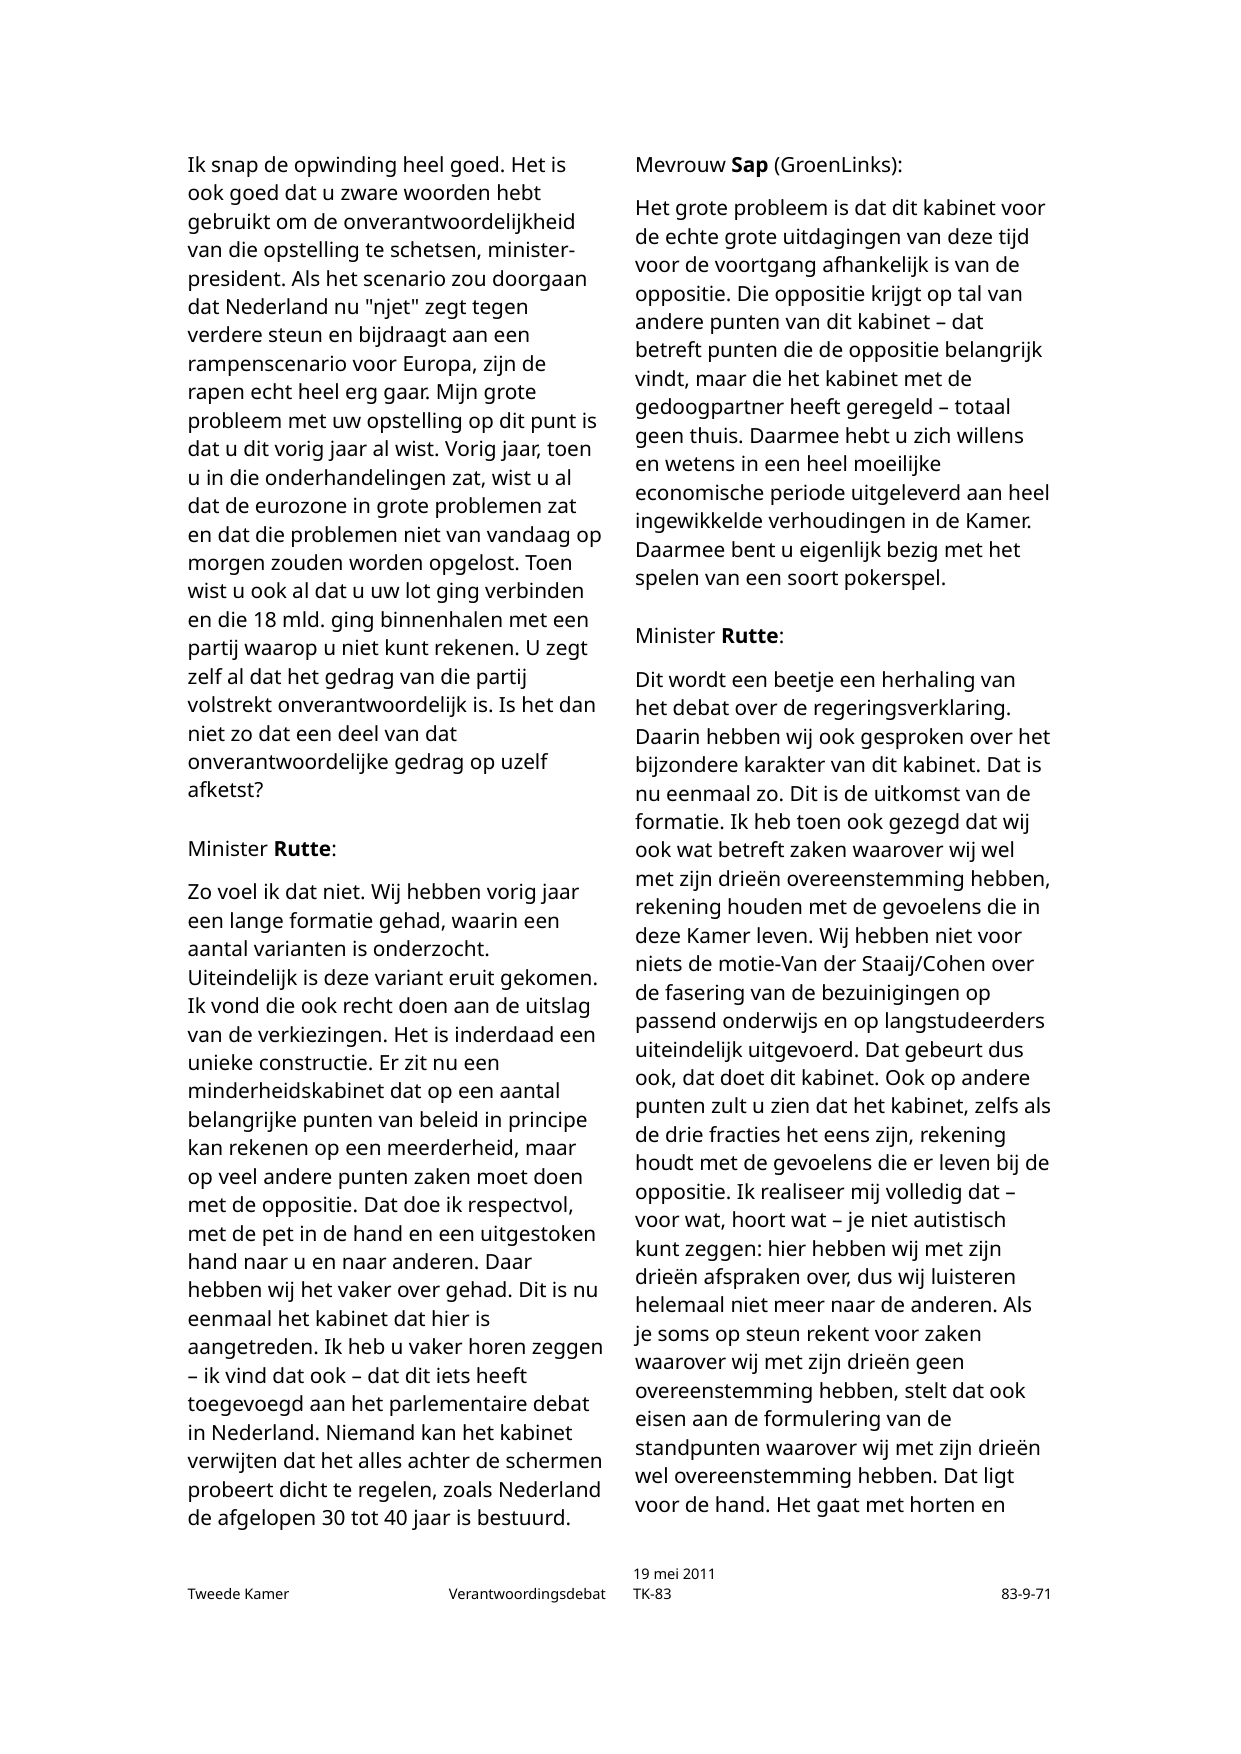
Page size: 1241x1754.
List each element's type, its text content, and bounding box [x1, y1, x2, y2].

text Ik snap de opwinding heel goed. Het is ook goed dat u zware woorden hebt gebruikt om de onverantwoordelijkheid van die opstelling te schetsen, minister-president. Als het scenario zou doorgaan dat Nederland nu "njet" zegt tegen verdere steun en bijdraagt aan een rampenscenario voor Europa, zijn de rapen echt heel erg gaar. Mijn grote probleem met uw opstelling op dit punt is dat u dit vorig jaar al wist. Vorig jaar, toen u in die onderhandelingen zat, wist u al dat de eurozone in grote problemen zat en dat die problemen niet van vandaag op morgen zouden worden opgelost. Toen wist u ook al dat u uw lot ging verbinden en die 18 mld. ging binnenhalen met een partij waarop u niet kunt rekenen. U zegt zelf al dat het gedrag van die partij volstrekt onverantwoordelijk is. Is het dan niet zo dat een deel van dat onverantwoordelijke gedrag op uzelf afketst? [187, 150, 605, 804]
text Mevrouw Sap (GroenLinks): [635, 150, 1053, 178]
text Minister Rutte: [635, 622, 1053, 650]
text Het grote probleem is dat dit kabinet voor de echte grote uitdagingen van deze tijd voor de voortgang afhankelijk is van de oppositie. Die oppositie krijgt op tal van andere punten van dit kabinet – dat betreft punten die de oppositie belangrijk vindt, maar die het kabinet met de gedoogpartner heeft geregeld – totaal geen thuis. Daarmee hebt u zich willens en wetens in een heel moeilijke economische periode uitgeleverd aan heel ingewikkelde verhoudingen in de Kamer. Daarmee bent u eigenlijk bezig met het spelen van een soort pokerspel. [635, 193, 1053, 592]
text Zo voel ik dat niet. Wij hebben vorig jaar een lange formatie gehad, waarin een aantal varianten is onderzocht. Uiteindelijk is deze variant eruit gekomen. Ik vond die ook recht doen aan de uitslag van de verkiezingen. Het is inderdaad een unieke constructie. Er zit nu een minderheidskabinet dat op een aantal belangrijke punten van beleid in principe kan rekenen op een meerderheid, maar op veel andere punten zaken moet doen met de oppositie. Dat doe ik respectvol, met de pet in de hand en een uitgestoken hand naar u en naar anderen. Daar hebben wij het vaker over gehad. Dit is nu eenmaal het kabinet dat hier is aangetreden. Ik heb u vaker horen zeggen – ik vind dat ook – dat dit iets heeft toegevoegd aan het parlementaire debat in Nederland. Niemand kan het kabinet verwijten dat het alles achter de schermen probeert dicht te regelen, zoals Nederland de afgelopen 30 tot 40 jaar is bestuurd. [187, 877, 605, 1532]
text Minister Rutte: [187, 834, 605, 862]
text Dit wordt een beetje een herhaling van het debat over de regeringsverklaring. Daarin hebben wij ook gesproken over het bijzondere karakter van dit kabinet. Dat is nu eenmaal zo. Dit is de uitkomst van de formatie. Ik heb toen ook gezegd dat wij ook wat betreft zaken waarover wij wel met zijn drieën overeenstemming hebben, rekening houden met de gevoelens die in deze Kamer leven. Wij hebben niet voor niets de motie-Van der Staaij/Cohen over de fasering van de bezuinigingen op passend onderwijs en op langstudeerders uiteindelijk uitgevoerd. Dat gebeurt dus ook, dat doet dit kabinet. Ook op andere punten zult u zien dat het kabinet, zelfs als de drie fracties het eens zijn, rekening houdt met de gevoelens die er leven bij de oppositie. Ik realiseer mij volledig dat – voor wat, hoort wat – je niet autistisch kunt zeggen: hier hebben wij met zijn drieën afspraken over, dus wij luisteren helemaal niet meer naar de anderen. Als je soms op steun rekent voor zaken waarover wij met zijn drieën geen overeenstemming hebben, stelt dat ook eisen aan de formulering van de standpunten waarover wij met zijn drieën wel overeenstemming hebben. Dat ligt voor de hand. Het gaat met horten en [635, 665, 1053, 1518]
